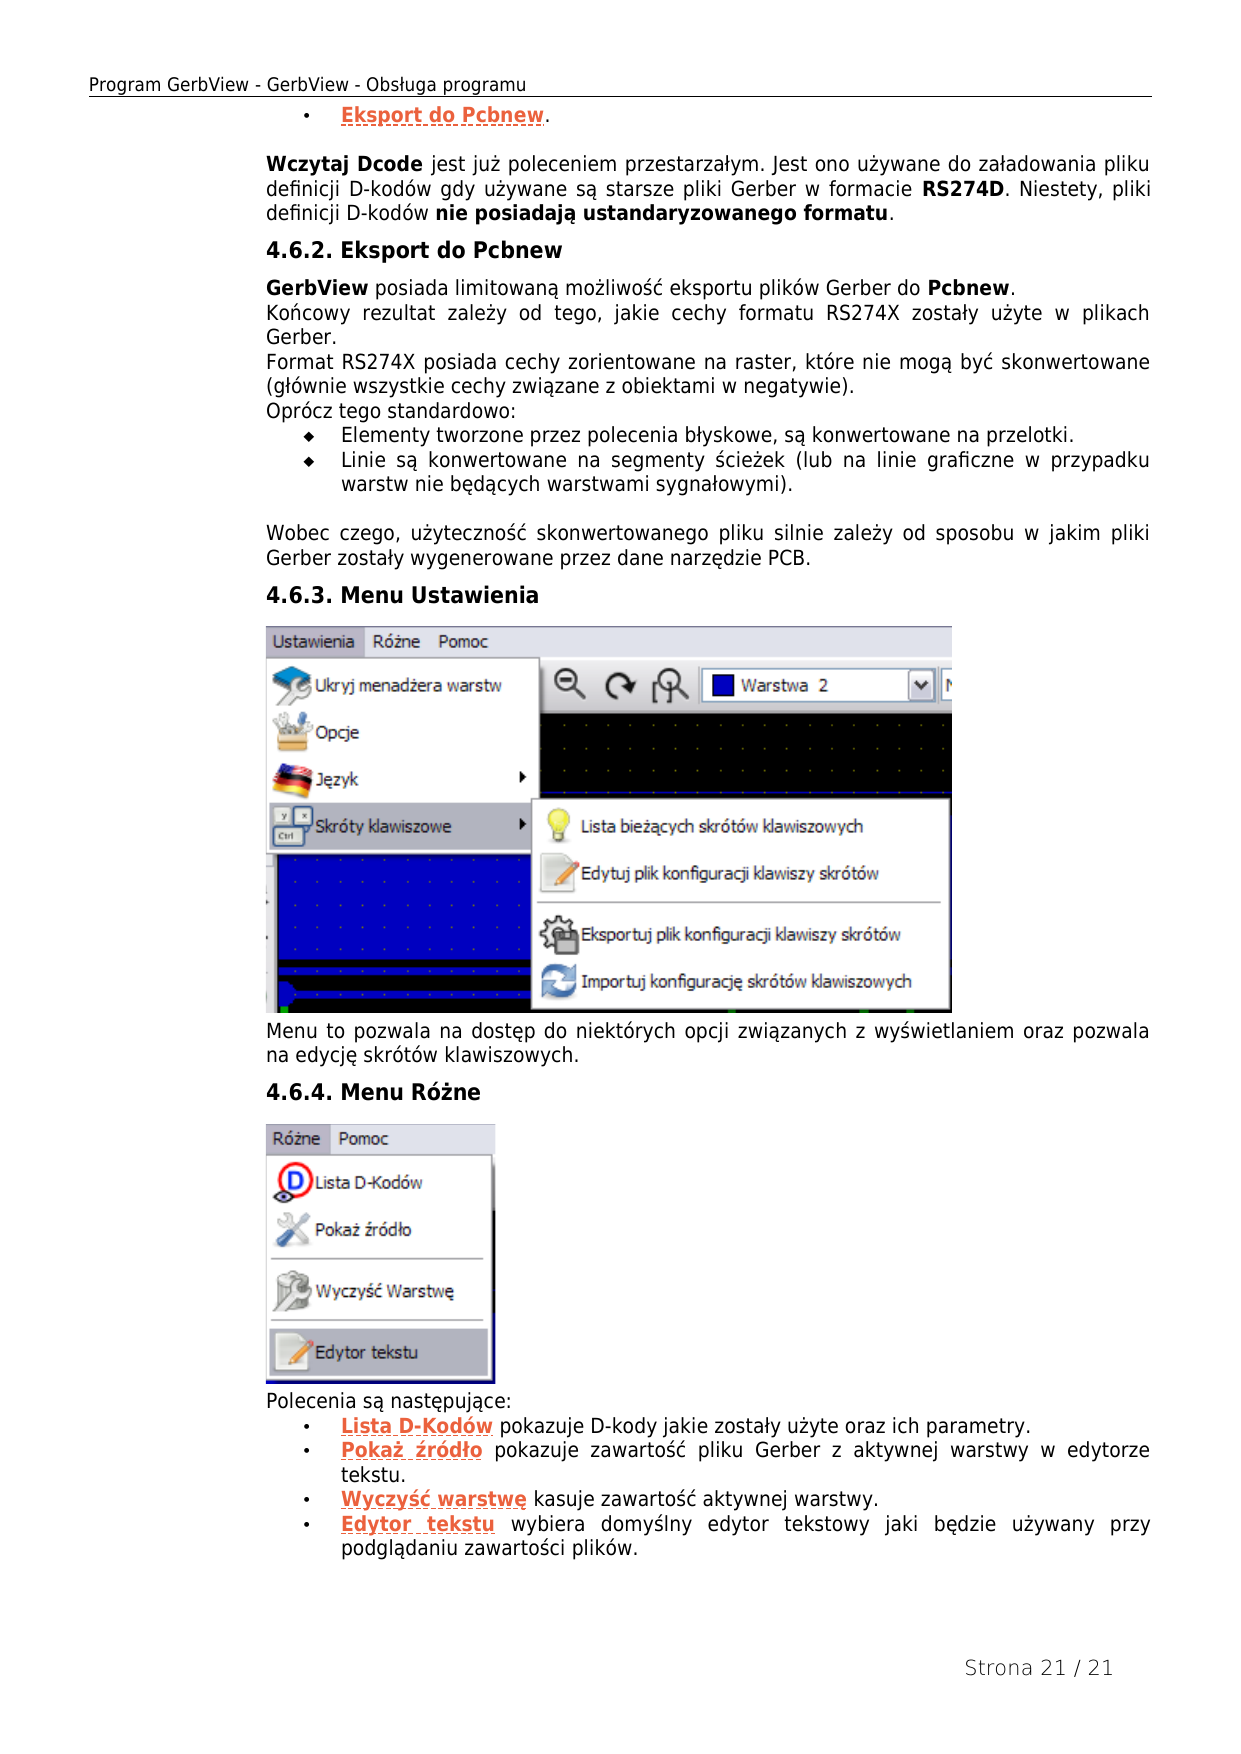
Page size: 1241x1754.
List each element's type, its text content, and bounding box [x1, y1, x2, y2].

subtitle Menu Różne [266, 1079, 1152, 1106]
text Oprócz tego standardowo: [266, 399, 1152, 423]
list Edytor tekstu wybiera domyślny edytor tekstowy jaki będzie używany przy podglądaniu zawartości plików. [303, 1512, 1152, 1561]
text Końcowy rezultat zależy od tego, jakie cechy formatu RS274X zostały użyte w plikach Gerber. [266, 301, 1152, 350]
list Linie są konwertowane na segmenty ścieżek (lub na linie graficzne w przypadku warstw nie będących warstwami sygnałowymi). [303, 448, 1152, 497]
picture [265, 626, 952, 1013]
picture [265, 1124, 496, 1384]
subtitle Eksport do Pcbnew [266, 237, 1152, 264]
text Wczytaj Dcode jest już poleceniem przestarzałym. Jest ono używane do załadowania pliku definicji D-kodów gdy używane są starsze pliki Gerber w formacie RS274D. Niestety, pliki definicji D-kodów nie posiadają ustandaryzowanego formatu. [266, 152, 1152, 226]
text Menu to pozwala na dostęp do niektórych opcji związanych z wyświetlaniem oraz pozwala na edycję skrótów klawiszowych. [266, 1019, 1152, 1068]
subtitle Menu Ustawienia [266, 582, 1152, 609]
list Lista D-Kodów pokazuje D-kody jakie zostały użyte oraz ich parametry. [303, 1414, 1152, 1438]
list Elementy tworzone przez polecenia błyskowe, są konwertowane na przelotki. [303, 423, 1152, 448]
text GerbView posiada limitowaną możliwość eksportu plików Gerber do Pcbnew. [266, 276, 1152, 301]
text Wobec czego, użyteczność skonwertowanego pliku silnie zależy od sposobu w jakim pliki Gerber zostały wygenerowane przez dane narzędzie PCB. [266, 521, 1152, 570]
text Format RS274X posiada cechy zorientowane na raster, które nie mogą być skonwertowane (głównie wszystkie cechy związane z obiektami w negatywie). [266, 350, 1152, 399]
text Polecenia są następujące: [266, 1389, 1152, 1414]
list Eksport do Pcbnew. [303, 103, 1152, 128]
list Pokaż źródło pokazuje zawartość pliku Gerber z aktywnej warstwy w edytorze tekstu. [303, 1438, 1152, 1487]
list Wyczyść warstwę kasuje zawartość aktywnej warstwy. [303, 1487, 1152, 1512]
